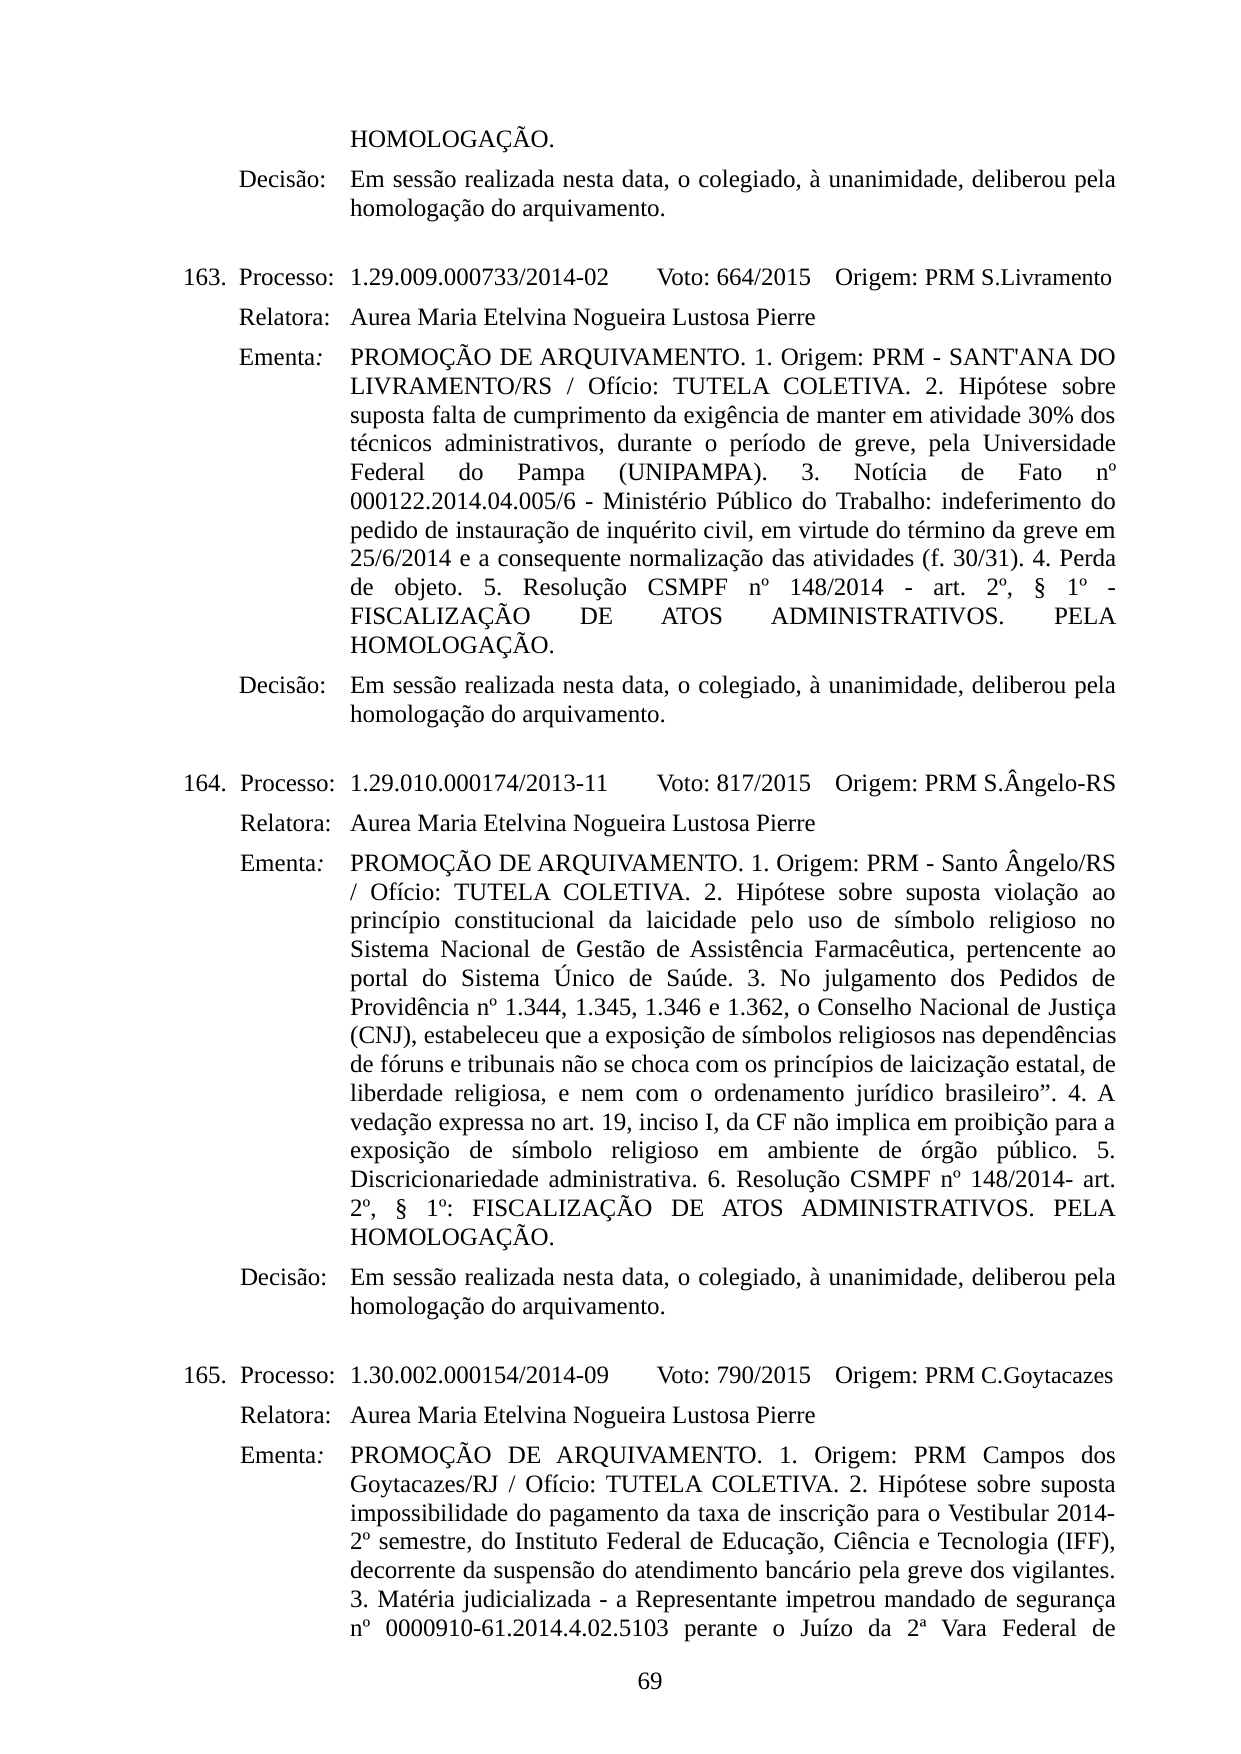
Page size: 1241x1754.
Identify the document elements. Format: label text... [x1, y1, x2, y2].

table_header Origem: PRM S.Ângelo-RS [829, 762, 1122, 802]
table_cell Ementa: [234, 842, 344, 1256]
table_cell PROMOÇÃO DE ARQUIVAMENTO. 1. Origem: PRM - SANT'ANA DO LIVRAMENTO/RS / Ofício: TUTELA COLETIVA. 2. Hipótese sobre suposta falta de cumprimento da exigência de manter em atividade 30% dos técnicos administrativos, durante o período de greve, pela Universidade Federal do Pampa (UNIPAMPA). 3. Notícia de Fato nº 000122.2014.04.005/6 - Ministério Público do Trabalho: indeferimento do pedido de instauração de inquérito civil, em virtude do término da greve em 25/6/2014 e a consequente normalização das atividades (f. 30/31). 4. Perda de objeto. 5. Resolução CSMPF nº 148/2014 - art. 2º, § 1º - FISCALIZAÇÃO DE ATOS ADMINISTRATIVOS. PELA HOMOLOGAÇÃO. [344, 336, 1122, 664]
table_header Processo: [234, 762, 344, 802]
table_cell Relatora: [234, 1394, 344, 1434]
table_cell [177, 1434, 234, 1647]
table_header Voto: 817/2015 [651, 762, 829, 802]
table_header 165. [177, 1354, 234, 1394]
table_cell Em sessão realizada nesta data, o colegiado, à unanimidade, deliberou pela homologação do arquivamento. [344, 1256, 1122, 1325]
table_cell Decisão: [233, 158, 344, 227]
table_cell Decisão: [233, 664, 344, 733]
table_header 1.29.009.000733/2014-02 [344, 256, 651, 296]
table_cell Ementa: [234, 1434, 344, 1647]
table_cell Em sessão realizada nesta data, o colegiado, à unanimidade, deliberou pela homologação do arquivamento. [344, 158, 1122, 227]
table_cell [177, 158, 233, 227]
table_header Processo: [234, 1354, 344, 1394]
table_cell Relatora: [234, 802, 344, 842]
table_cell [177, 802, 234, 842]
table_header Voto: 664/2015 [651, 256, 829, 296]
table_cell [177, 118, 233, 158]
table_cell Ementa: [233, 336, 344, 664]
table_cell [177, 336, 233, 664]
table_header 1.30.002.000154/2014-09 [344, 1354, 651, 1394]
table_header Voto: 790/2015 [651, 1354, 829, 1394]
table_cell Decisão: [234, 1256, 344, 1325]
table_cell [177, 1394, 234, 1434]
table_cell [177, 1256, 234, 1325]
table_cell [177, 296, 233, 336]
table_cell [233, 118, 344, 158]
table_cell Aurea Maria Etelvina Nogueira Lustosa Pierre [344, 802, 1122, 842]
table_cell [177, 842, 234, 1256]
table_cell [177, 664, 233, 733]
table_cell Aurea Maria Etelvina Nogueira Lustosa Pierre [344, 296, 1122, 336]
table_cell Aurea Maria Etelvina Nogueira Lustosa Pierre [344, 1394, 1122, 1434]
table_header Processo: [233, 256, 344, 296]
table_header 163. [177, 256, 233, 296]
table_header Origem: PRM S.Livramento [829, 256, 1122, 296]
table_cell Em sessão realizada nesta data, o colegiado, à unanimidade, deliberou pela homologação do arquivamento. [344, 664, 1122, 733]
table_header 164. [177, 762, 234, 802]
table_cell HOMOLOGAÇÃO. [344, 118, 1122, 158]
table_cell PROMOÇÃO DE ARQUIVAMENTO. 1. Origem: PRM Campos dos Goytacazes/RJ / Ofício: TUTELA COLETIVA. 2. Hipótese sobre suposta impossibilidade do pagamento da taxa de inscrição para o Vestibular 2014- 2º semestre, do Instituto Federal de Educação, Ciência e Tecnologia (IFF), decorrente da suspensão do atendimento bancário pela greve dos vigilantes. 3. Matéria judicializada - a Representante impetrou mandado de segurança nº 0000910-61.2014.4.02.5103 perante o Juízo da 2ª Vara Federal de [344, 1434, 1122, 1647]
table_cell Relatora: [233, 296, 344, 336]
table_header 1.29.010.000174/2013-11 [344, 762, 651, 802]
table_header Origem: PRM C.Goytacazes [829, 1354, 1122, 1394]
table_cell PROMOÇÃO DE ARQUIVAMENTO. 1. Origem: PRM - Santo Ângelo/RS / Ofício: TUTELA COLETIVA. 2. Hipótese sobre suposta violação ao princípio constitucional da laicidade pelo uso de símbolo religioso no Sistema Nacional de Gestão de Assistência Farmacêutica, pertencente ao portal do Sistema Único de Saúde. 3. No julgamento dos Pedidos de Providência nº 1.344, 1.345, 1.346 e 1.362, o Conselho Nacional de Justiça (CNJ), estabeleceu que a exposição de símbolos religiosos nas dependências de fóruns e tribunais não se choca com os princípios de laicização estatal, de liberdade religiosa, e nem com o ordenamento jurídico brasileiro”. 4. A vedação expressa no art. 19, inciso I, da CF não implica em proibição para a exposição de símbolo religioso em ambiente de órgão público. 5. Discricionariedade administrativa. 6. Resolução CSMPF nº 148/2014- art. 2º, § 1º: FISCALIZAÇÃO DE ATOS ADMINISTRATIVOS. PELA HOMOLOGAÇÃO. [344, 842, 1122, 1256]
